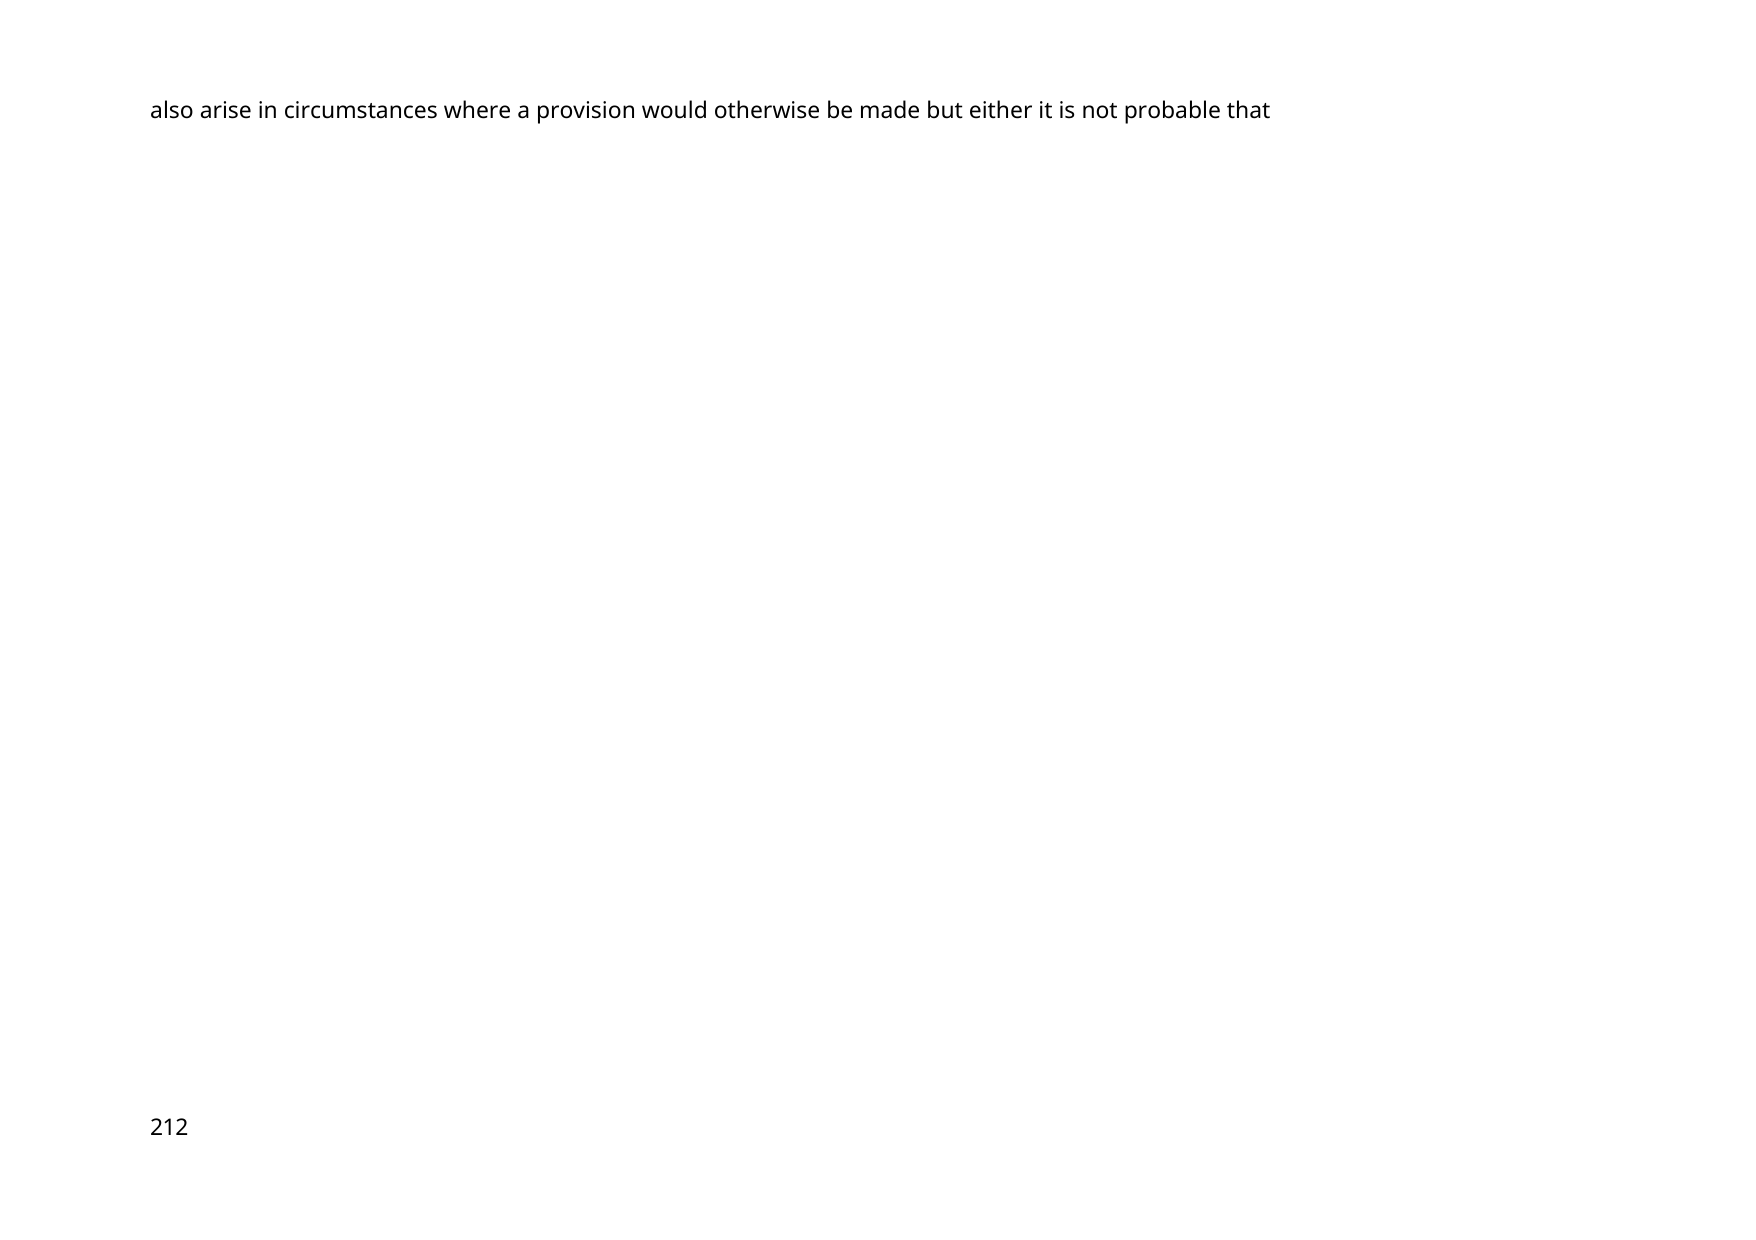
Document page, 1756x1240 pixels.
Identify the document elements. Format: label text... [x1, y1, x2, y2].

text also arise in circumstances where a provision would otherwise be made but either it is not probable that [150, 94, 1606, 125]
